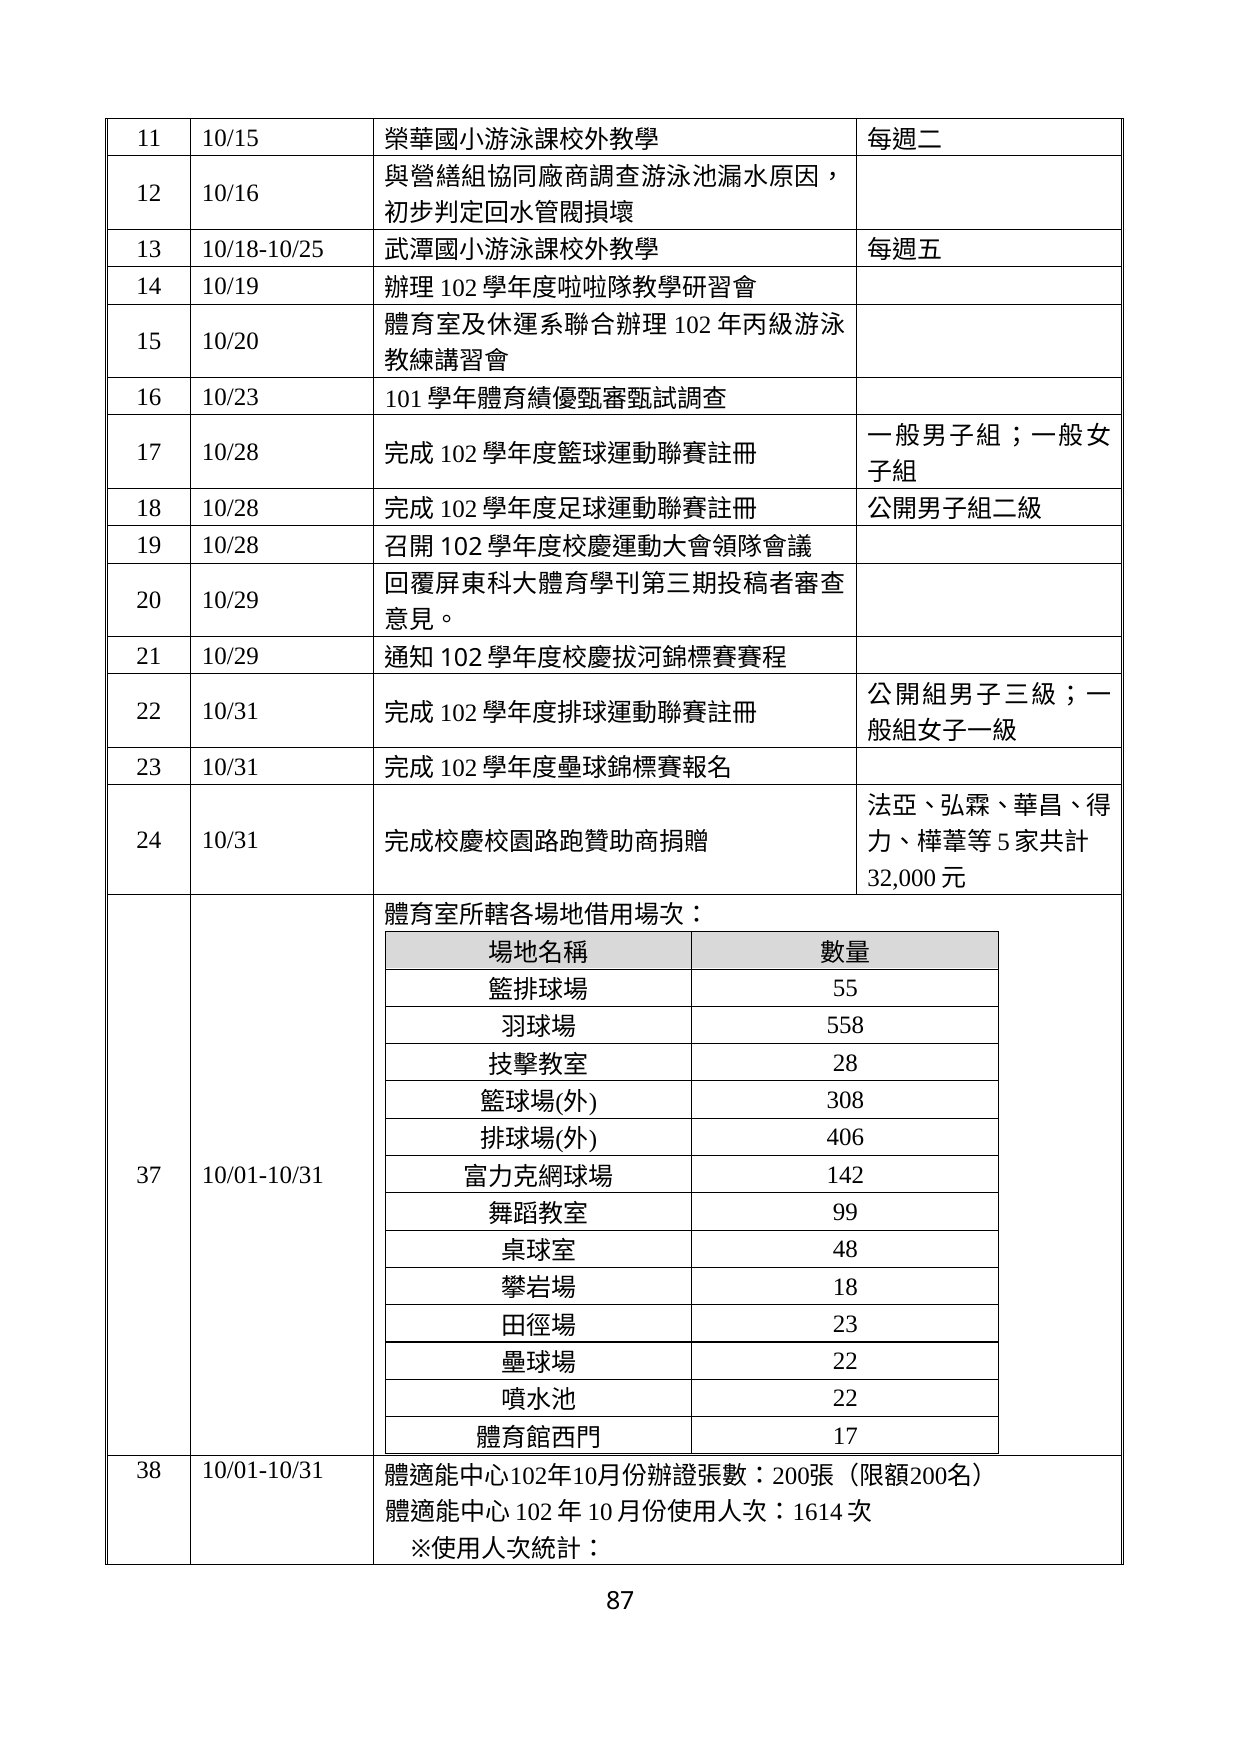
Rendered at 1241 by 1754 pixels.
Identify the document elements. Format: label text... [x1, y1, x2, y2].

table_cell 22 [108, 674, 190, 747]
table_header 場地名稱 [386, 932, 691, 968]
table_cell 11 [108, 119, 190, 155]
table_cell 37 [108, 895, 190, 1454]
table_cell 10/01-10/31 [191, 895, 373, 1454]
table_cell 召開102學年度校慶運動大會領隊會議 [374, 526, 856, 562]
table_cell [857, 637, 1121, 673]
table_cell 10/19 [191, 267, 373, 303]
table_cell 10/29 [191, 564, 373, 636]
table_cell 完成102學年度排球運動聯賽註冊 [374, 674, 856, 747]
table_cell 體適能中心102年10月份辦證張數：200張（限額200名） 體適能中心102年10月份使用人次：1614次 ※使用人次統計： [374, 1456, 1121, 1564]
table_cell 榮華國小游泳課校外教學 [374, 119, 856, 155]
table_cell 田徑場 [386, 1305, 691, 1341]
table_cell 一般男子組；一般女子組 [857, 415, 1121, 488]
table_cell [857, 267, 1121, 303]
table_cell 23 [692, 1305, 998, 1341]
table_cell 10/16 [191, 156, 373, 229]
table_cell 技擊教室 [386, 1044, 691, 1080]
table_cell 體育室及休運系聯合辦理102年丙級游泳教練講習會 [374, 305, 856, 377]
table_cell 48 [692, 1231, 998, 1267]
table_cell 桌球室 [386, 1231, 691, 1267]
table_cell [857, 305, 1121, 377]
table_cell 10/15 [191, 119, 373, 155]
table_cell 18 [108, 489, 190, 525]
table_cell 每週五 [857, 230, 1121, 266]
table_cell 完成102學年度足球運動聯賽註冊 [374, 489, 856, 525]
table_cell 回覆屏東科大體育學刊第三期投稿者審查意見。 [374, 564, 856, 636]
table_cell 38 [108, 1456, 190, 1564]
table_cell [857, 156, 1121, 229]
table_cell 10/31 [191, 674, 373, 747]
table_cell 10/31 [191, 748, 373, 784]
table_cell 24 [108, 785, 190, 894]
table_cell 18 [692, 1268, 998, 1304]
table_cell 406 [692, 1119, 998, 1155]
table_cell 28 [692, 1044, 998, 1080]
table_cell 武潭國小游泳課校外教學 [374, 230, 856, 266]
table_cell 14 [108, 267, 190, 303]
table_cell 辦理102學年度啦啦隊教學研習會 [374, 267, 856, 303]
table_cell 15 [108, 305, 190, 377]
table_cell 體育館西門 [386, 1417, 691, 1453]
table_cell 10/23 [191, 378, 373, 414]
table_cell 10/20 [191, 305, 373, 377]
table_cell 完成102學年度壘球錦標賽報名 [374, 748, 856, 784]
table_cell 每週二 [857, 119, 1121, 155]
table_cell 10/18-10/25 [191, 230, 373, 266]
table_cell 體育室所轄各場地借用場次： [374, 895, 1121, 1454]
table_cell 10/28 [191, 526, 373, 562]
table_cell 308 [692, 1081, 998, 1118]
table_cell 10/31 [191, 785, 373, 894]
table_cell 完成102學年度籃球運動聯賽註冊 [374, 415, 856, 488]
table_cell 19 [108, 526, 190, 562]
table_cell 籃球場(外) [386, 1081, 691, 1118]
table_cell 23 [108, 748, 190, 784]
table_cell 10/28 [191, 415, 373, 488]
table_cell 12 [108, 156, 190, 229]
table_cell 10/01-10/31 [191, 1456, 373, 1564]
table_cell 17 [108, 415, 190, 488]
table_cell 舞蹈教室 [386, 1193, 691, 1229]
table_cell 22 [692, 1343, 998, 1379]
table_cell [857, 748, 1121, 784]
table_cell 10/28 [191, 489, 373, 525]
table_cell 21 [108, 637, 190, 673]
table_cell 公開組男子三級；一般組女子一級 [857, 674, 1121, 747]
table_cell 16 [108, 378, 190, 414]
table_cell 完成校慶校園路跑贊助商捐贈 [374, 785, 856, 894]
table_cell 20 [108, 564, 190, 636]
table_cell 13 [108, 230, 190, 266]
table_cell 99 [692, 1193, 998, 1229]
table_header 數量 [692, 932, 998, 968]
table_cell 101學年體育績優甄審甄試調查 [374, 378, 856, 414]
table_cell 558 [692, 1007, 998, 1043]
table_cell 55 [692, 970, 998, 1006]
table_cell 與營繕組協同廠商調查游泳池漏水原因，初步判定回水管閥損壞 [374, 156, 856, 229]
table_cell 法亞、弘霖、華昌、得力、樺葦等5家共計32,000元 [857, 785, 1121, 894]
table_cell 壘球場 [386, 1343, 691, 1379]
table_cell 17 [692, 1417, 998, 1453]
table_cell 羽球場 [386, 1007, 691, 1043]
table_cell [857, 564, 1121, 636]
table_cell 噴水池 [386, 1380, 691, 1416]
table_cell 公開男子組二級 [857, 489, 1121, 525]
table_cell 攀岩場 [386, 1268, 691, 1304]
table_cell 富力克網球場 [386, 1156, 691, 1192]
table_cell [857, 378, 1121, 414]
table_cell 排球場(外) [386, 1119, 691, 1155]
table_cell 籃排球場 [386, 970, 691, 1006]
table_cell [857, 526, 1121, 562]
table_cell 22 [692, 1380, 998, 1416]
table_cell 通知102學年度校慶拔河錦標賽賽程 [374, 637, 856, 673]
table_cell 142 [692, 1156, 998, 1192]
table_cell 10/29 [191, 637, 373, 673]
